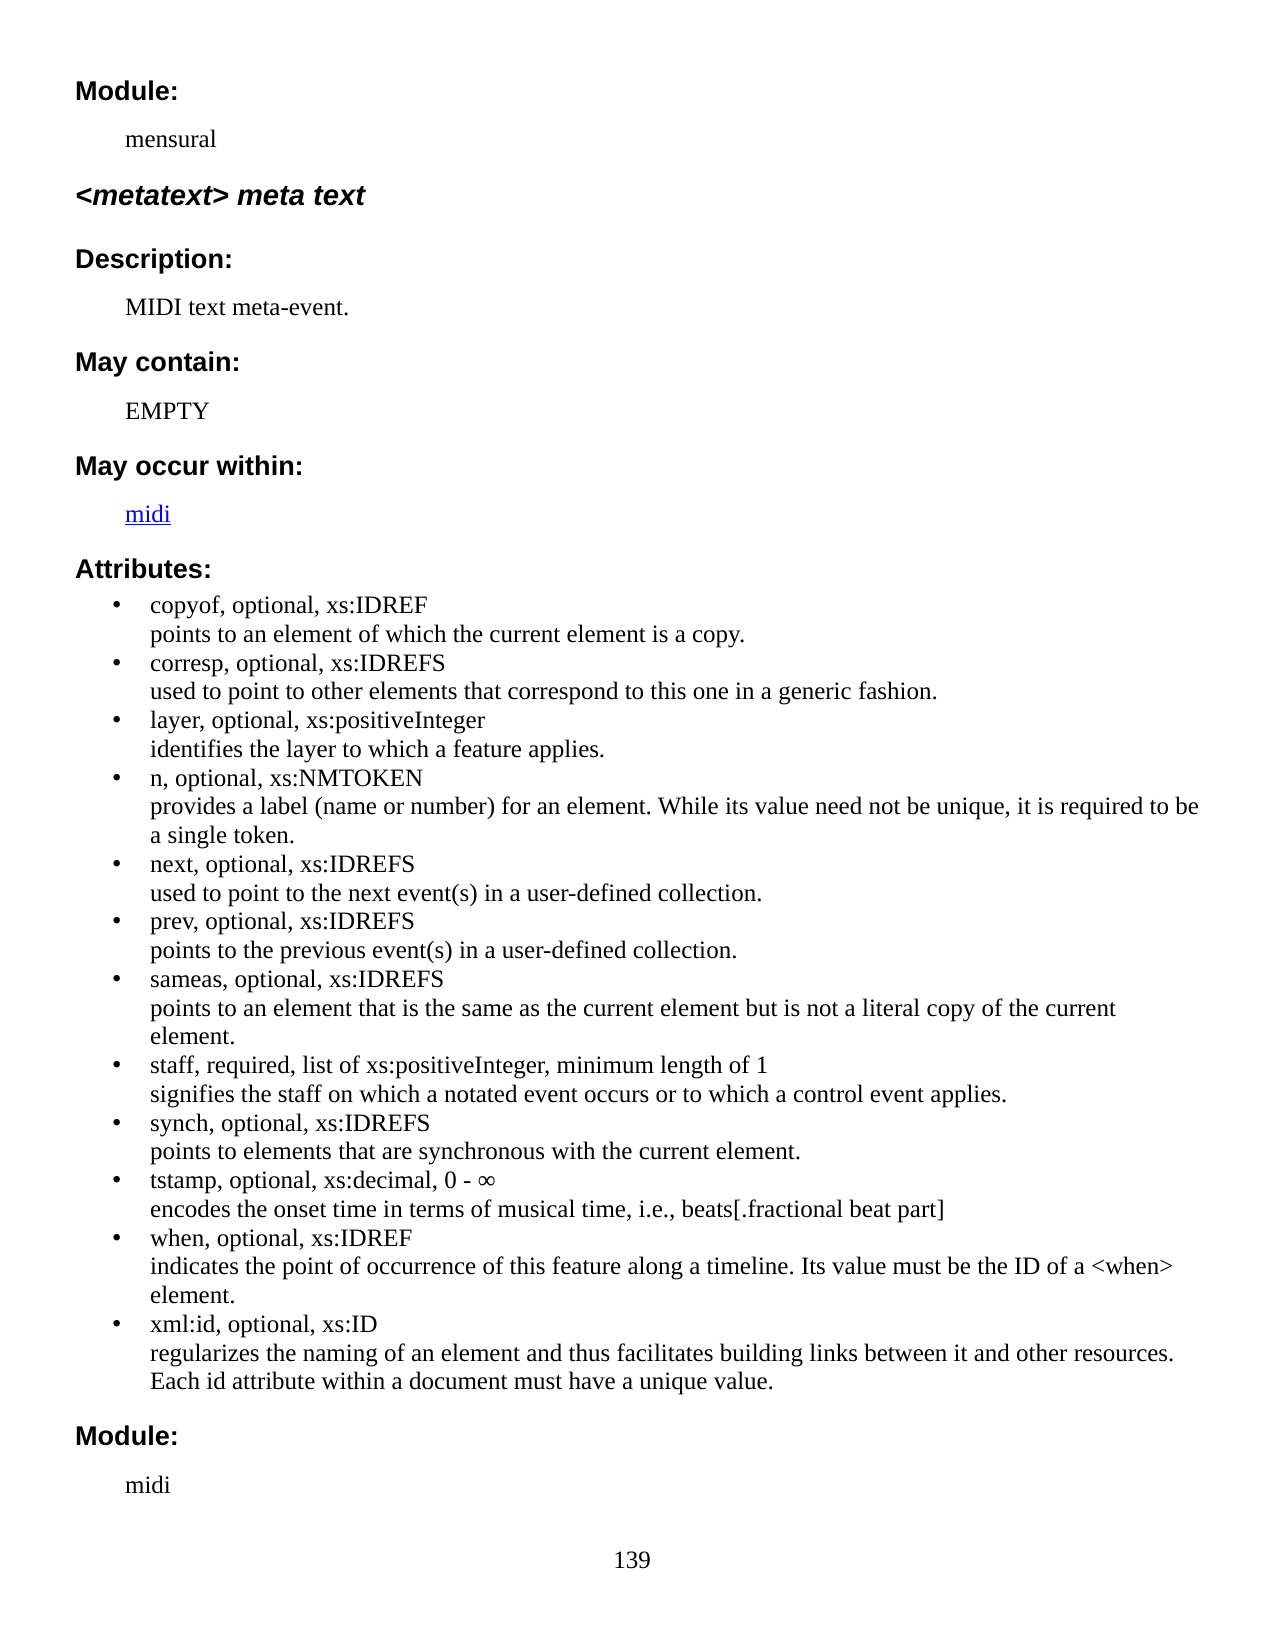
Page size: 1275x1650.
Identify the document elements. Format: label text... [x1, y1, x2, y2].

subtitle Module: [75, 75, 1200, 106]
list n, optional, xs:NMTOKEN provides a label (name or number) for an element. While its value need not be unique, it is required to be a single token. [112, 763, 1200, 849]
text EMPTY [75, 396, 1200, 424]
text midi [75, 499, 1200, 528]
list prev, optional, xs:IDREFS points to the previous event(s) in a user-defined collection. [112, 906, 1200, 964]
subtitle <metatext> meta text [75, 178, 1200, 212]
text mensural [75, 124, 1200, 153]
subtitle May occur within: [75, 449, 1200, 481]
subtitle May contain: [75, 346, 1200, 377]
subtitle Module: [75, 1420, 1200, 1451]
list synch, optional, xs:IDREFS points to elements that are synchronous with the current element. [112, 1108, 1200, 1165]
list staff, required, list of xs:positiveInteger, minimum length of 1 signifies the staff on which a notated event occurs or to which a control event applies. [112, 1050, 1200, 1108]
list tstamp, optional, xs:decimal, 0 - ∞ encodes the onset time in terms of musical time, i.e., beats[.fractional beat part] [112, 1165, 1200, 1223]
subtitle Description: [75, 243, 1200, 274]
list corresp, optional, xs:IDREFS used to point to other elements that correspond to this one in a generic fashion. [112, 648, 1200, 705]
list copyof, optional, xs:IDREF points to an element of which the current element is a copy. [112, 590, 1200, 648]
text MIDI text meta-event. [75, 292, 1200, 321]
list xml:id, optional, xs:ID regularizes the naming of an element and thus facilitates building links between it and other resources. Each id attribute within a document must have a unique value. [112, 1309, 1200, 1395]
subtitle Attributes: [75, 553, 1200, 584]
list when, optional, xs:IDREF indicates the point of occurrence of this feature along a timeline. Its value must be the ID of a <when> element. [112, 1223, 1200, 1309]
list layer, optional, xs:positiveInteger identifies the layer to which a feature applies. [112, 705, 1200, 763]
list sameas, optional, xs:IDREFS points to an element that is the same as the current element but is not a literal copy of the current element. [112, 964, 1200, 1050]
text midi [75, 1470, 1200, 1498]
list next, optional, xs:IDREFS used to point to the next event(s) in a user-defined collection. [112, 849, 1200, 906]
